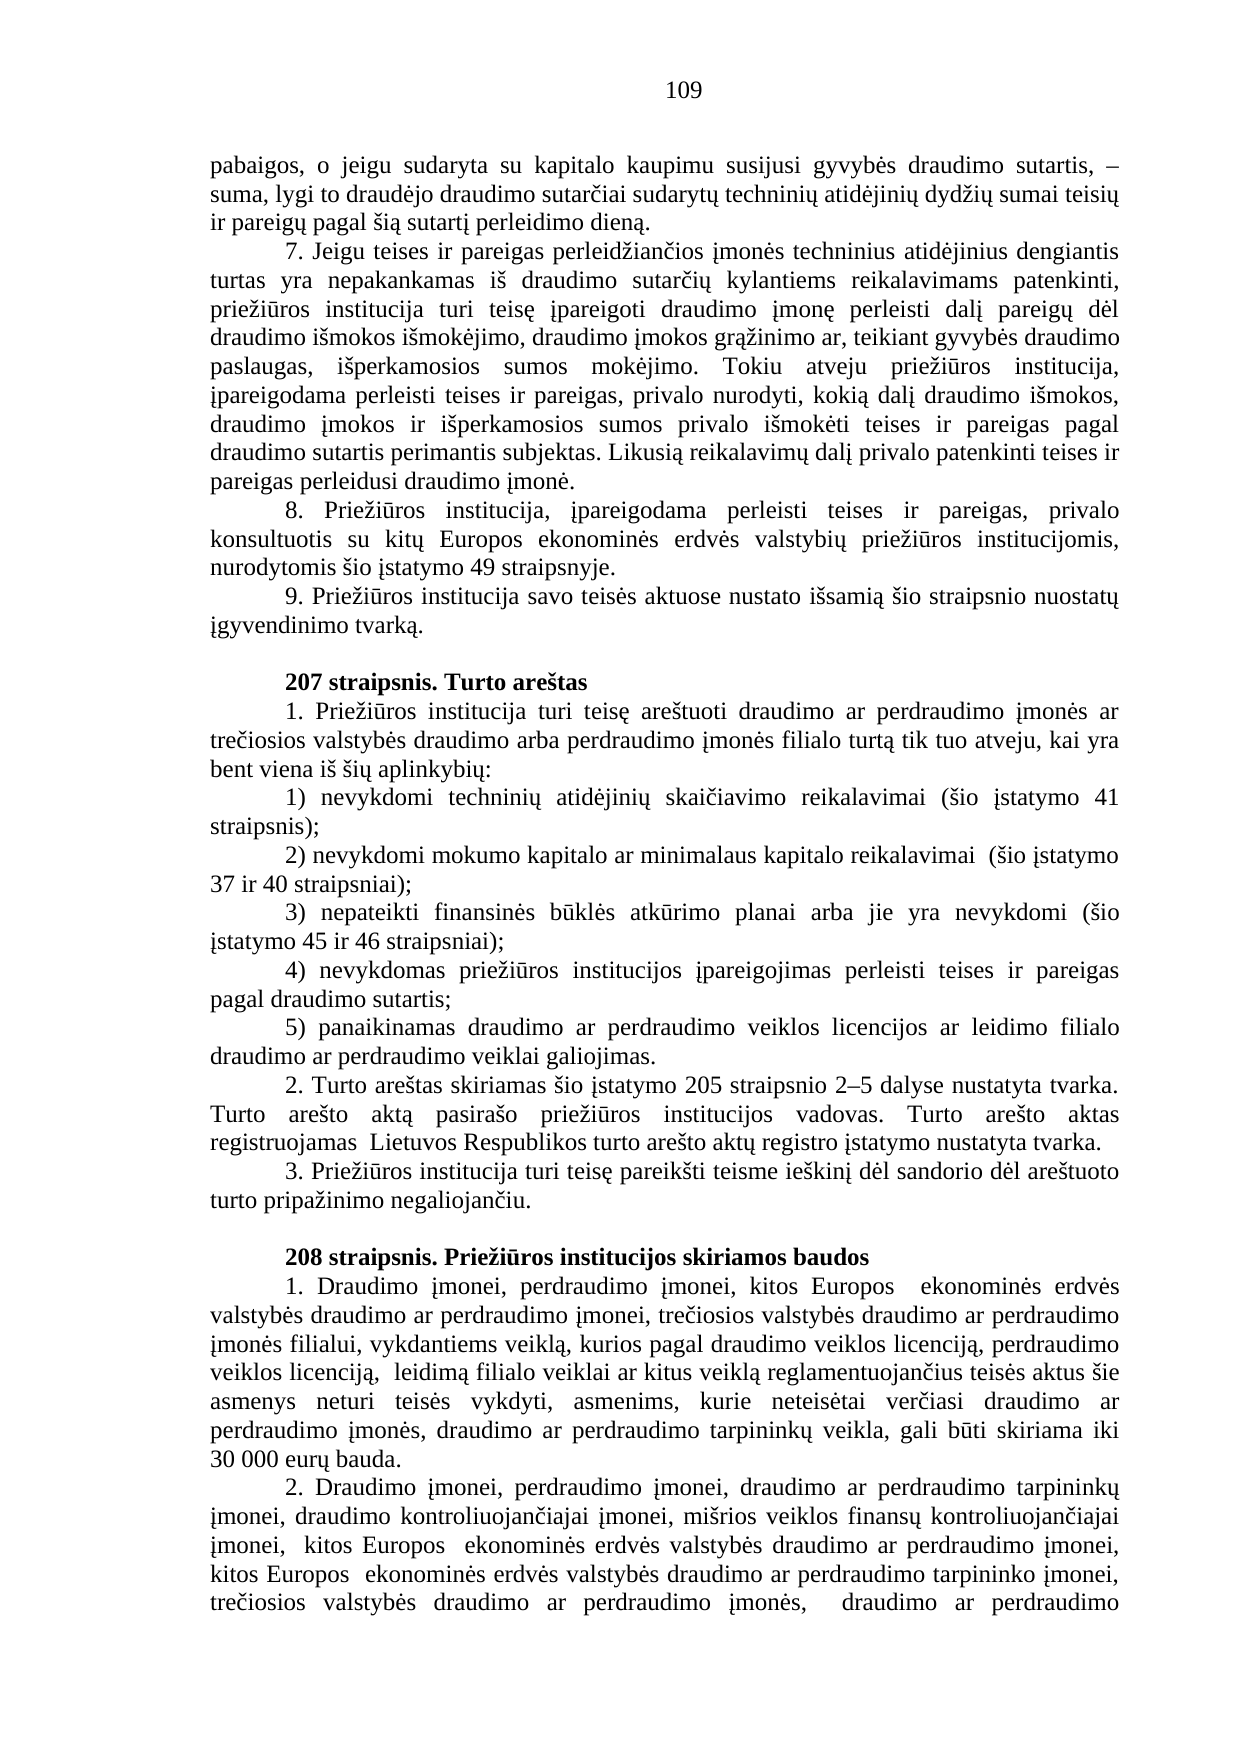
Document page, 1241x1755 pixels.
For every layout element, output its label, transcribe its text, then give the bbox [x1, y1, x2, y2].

text 1. Draudimo įmonei, perdraudimo įmonei, kitos Europos ekonominės erdvės valstybės draudimo ar perdraudimo įmonei, trečiosios valstybės draudimo ar perdraudimo įmonės filialui, vykdantiems veiklą, kurios pagal draudimo veiklos licenciją, perdraudimo veiklos licenciją, leidimą filialo veiklai ar kitus veiklą reglamentuojančius teisės aktus šie asmenys neturi teisės vykdyti, asmenims, kurie neteisėtai verčiasi draudimo ar perdraudimo įmonės, draudimo ar perdraudimo tarpininkų veikla, gali būti skiriama iki 30 000 eurų bauda. [210, 1271, 1120, 1472]
text 3) nepateikti finansinės būklės atkūrimo planai arba jie yra nevykdomi (šio įstatymo 45 ir 46 straipsniai); [210, 897, 1120, 955]
text 208 straipsnis. Priežiūros institucijos skiriamos baudos [210, 1242, 1120, 1271]
text pabaigos, o jeigu sudaryta su kapitalo kaupimu susijusi gyvybės draudimo sutartis, – suma, lygi to draudėjo draudimo sutarčiai sudarytų techninių atidėjinių dydžių sumai teisių ir pareigų pagal šią sutartį perleidimo dieną. [210, 150, 1120, 236]
text 3. Priežiūros institucija turi teisę pareikšti teisme ieškinį dėl sandorio dėl areštuoto turto pripažinimo negaliojančiu. [210, 1156, 1120, 1214]
text 207 straipsnis. Turto areštas [210, 667, 1120, 696]
text 4) nevykdomas priežiūros institucijos įpareigojimas perleisti teises ir pareigas pagal draudimo sutartis; [210, 955, 1120, 1012]
text 7. Jeigu teises ir pareigas perleidžiančios įmonės techninius atidėjinius dengiantis turtas yra nepakankamas iš draudimo sutarčių kylantiems reikalavimams patenkinti, priežiūros institucija turi teisę įpareigoti draudimo įmonę perleisti dalį pareigų dėl draudimo išmokos išmokėjimo, draudimo įmokos grąžinimo ar, teikiant gyvybės draudimo paslaugas, išperkamosios sumos mokėjimo. Tokiu atveju priežiūros institucija, įpareigodama perleisti teises ir pareigas, privalo nurodyti, kokią dalį draudimo išmokos, draudimo įmokos ir išperkamosios sumos privalo išmokėti teises ir pareigas pagal draudimo sutartis perimantis subjektas. Likusią reikalavimų dalį privalo patenkinti teises ir pareigas perleidusi draudimo įmonė. [210, 236, 1120, 495]
text 8. Priežiūros institucija, įpareigodama perleisti teises ir pareigas, privalo konsultuotis su kitų Europos ekonominės erdvės valstybių priežiūros institucijomis, nurodytomis šio įstatymo 49 straipsnyje. [210, 495, 1120, 581]
text 2) nevykdomi mokumo kapitalo ar minimalaus kapitalo reikalavimai (šio įstatymo 37 ir 40 straipsniai); [210, 840, 1120, 897]
text 2. Draudimo įmonei, perdraudimo įmonei, draudimo ar perdraudimo tarpininkų įmonei, draudimo kontroliuojančiajai įmonei, mišrios veiklos finansų kontroliuojančiajai įmonei, kitos Europos ekonominės erdvės valstybės draudimo ar perdraudimo įmonei, kitos Europos ekonominės erdvės valstybės draudimo ar perdraudimo tarpininko įmonei, trečiosios valstybės draudimo ar perdraudimo įmonės, draudimo ar perdraudimo [210, 1472, 1120, 1616]
text 1. Priežiūros institucija turi teisę areštuoti draudimo ar perdraudimo įmonės ar trečiosios valstybės draudimo arba perdraudimo įmonės filialo turtą tik tuo atveju, kai yra bent viena iš šių aplinkybių: [210, 696, 1120, 782]
text 9. Priežiūros institucija savo teisės aktuose nustato išsamią šio straipsnio nuostatų įgyvendinimo tvarką. [210, 581, 1120, 639]
text 1) nevykdomi techninių atidėjinių skaičiavimo reikalavimai (šio įstatymo 41 straipsnis); [210, 782, 1120, 840]
text 2. Turto areštas skiriamas šio įstatymo 205 straipsnio 2–5 dalyse nustatyta tvarka. Turto arešto aktą pasirašo priežiūros institucijos vadovas. Turto arešto aktas registruojamas Lietuvos Respublikos turto arešto aktų registro įstatymo nustatyta tvarka. [210, 1070, 1120, 1156]
text 5) panaikinamas draudimo ar perdraudimo veiklos licencijos ar leidimo filialo draudimo ar perdraudimo veiklai galiojimas. [210, 1012, 1120, 1070]
